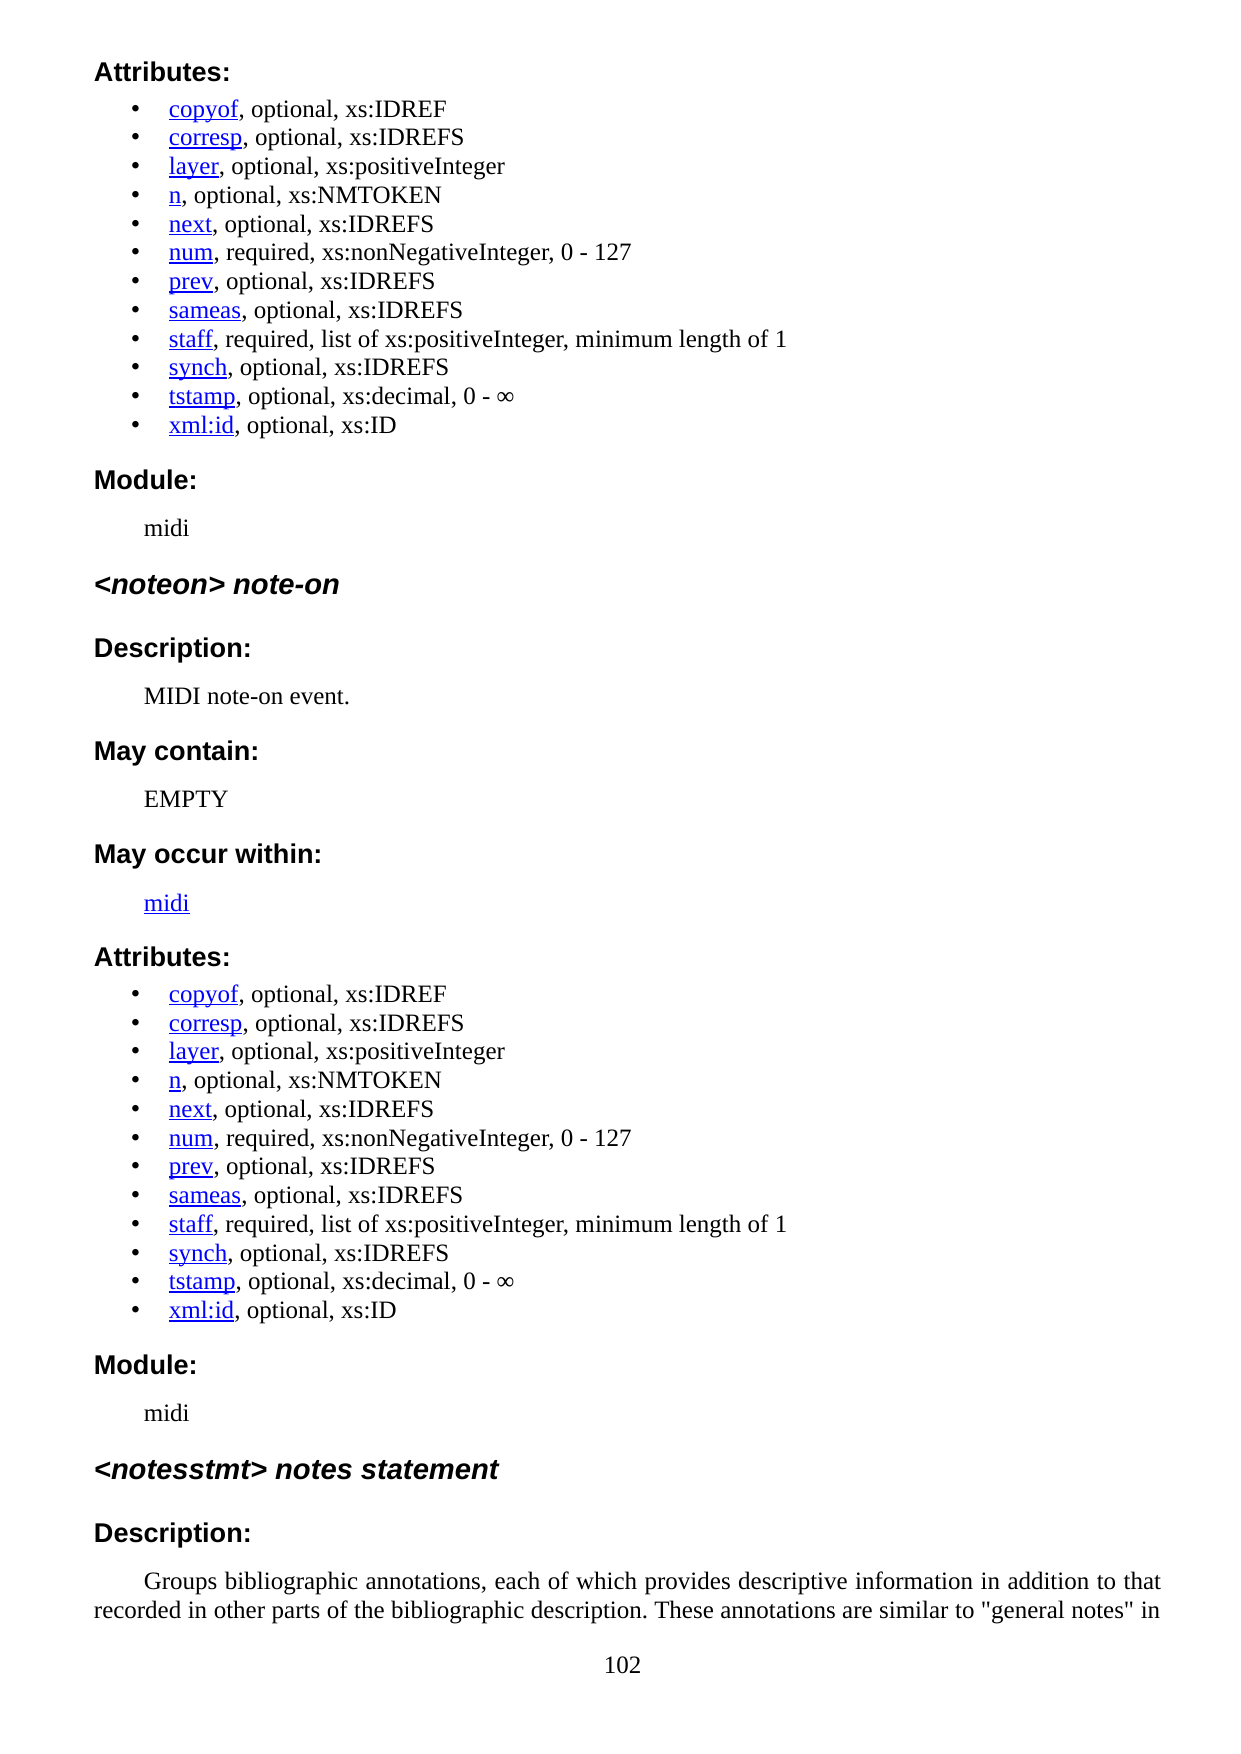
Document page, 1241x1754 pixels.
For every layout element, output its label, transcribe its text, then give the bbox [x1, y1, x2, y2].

list next, optional, xs:IDREFS [131, 209, 1162, 237]
text midi [94, 1398, 1162, 1427]
subtitle Attributes: [94, 56, 1162, 87]
subtitle <notesstmt> notes statement [94, 1452, 1162, 1486]
subtitle <noteon> note-on [94, 567, 1162, 601]
list corresp, optional, xs:IDREFS [131, 1008, 1162, 1036]
list copyof, optional, xs:IDREF [131, 979, 1162, 1008]
list layer, optional, xs:positiveInteger [131, 151, 1162, 180]
subtitle Description: [94, 632, 1162, 663]
list prev, optional, xs:IDREFS [131, 1151, 1162, 1180]
list xml:id, optional, xs:ID [131, 410, 1162, 439]
text Groups bibliographic annotations, each of which provides descriptive information in addition to that recorded in other parts of the bibliographic description. These annotations are similar to "general notes" in [94, 1566, 1162, 1624]
text midi [94, 513, 1162, 542]
list next, optional, xs:IDREFS [131, 1094, 1162, 1123]
subtitle May occur within: [94, 838, 1162, 869]
list prev, optional, xs:IDREFS [131, 266, 1162, 295]
list layer, optional, xs:positiveInteger [131, 1036, 1162, 1065]
list synch, optional, xs:IDREFS [131, 352, 1162, 381]
list tstamp, optional, xs:decimal, 0 - ∞ [131, 1266, 1162, 1295]
subtitle Attributes: [94, 941, 1162, 973]
text EMPTY [94, 784, 1162, 813]
list corresp, optional, xs:IDREFS [131, 122, 1162, 151]
list n, optional, xs:NMTOKEN [131, 1065, 1162, 1094]
subtitle Description: [94, 1517, 1162, 1548]
list staff, required, list of xs:positiveInteger, minimum length of 1 [131, 1209, 1162, 1238]
subtitle Module: [94, 464, 1162, 495]
list n, optional, xs:NMTOKEN [131, 180, 1162, 209]
list staff, required, list of xs:positiveInteger, minimum length of 1 [131, 324, 1162, 352]
text MIDI note-on event. [94, 681, 1162, 710]
list xml:id, optional, xs:ID [131, 1295, 1162, 1324]
list sameas, optional, xs:IDREFS [131, 1180, 1162, 1209]
subtitle May contain: [94, 735, 1162, 766]
text midi [94, 888, 1162, 916]
list num, required, xs:nonNegativeInteger, 0 - 127 [131, 1123, 1162, 1151]
list synch, optional, xs:IDREFS [131, 1238, 1162, 1266]
list tstamp, optional, xs:decimal, 0 - ∞ [131, 381, 1162, 410]
list copyof, optional, xs:IDREF [131, 94, 1162, 122]
list num, required, xs:nonNegativeInteger, 0 - 127 [131, 237, 1162, 266]
list sameas, optional, xs:IDREFS [131, 295, 1162, 324]
subtitle Module: [94, 1349, 1162, 1380]
